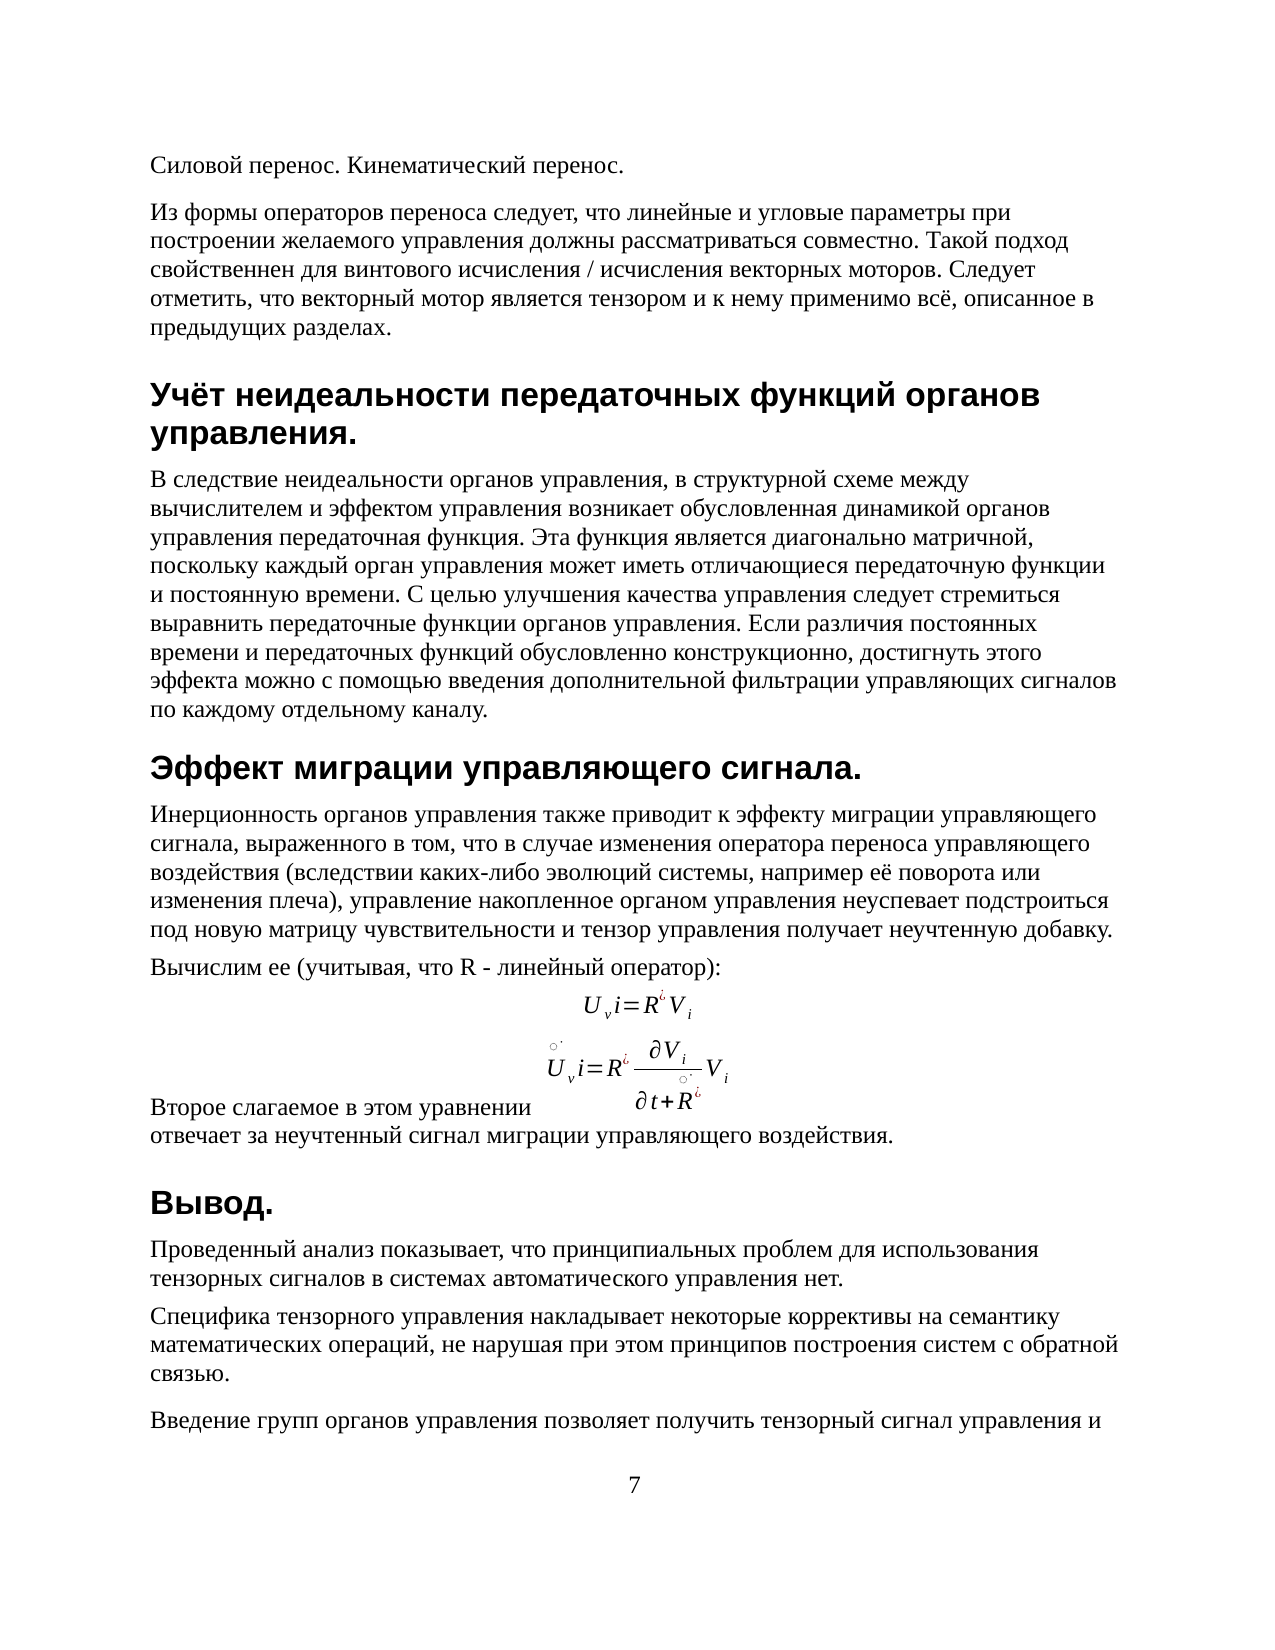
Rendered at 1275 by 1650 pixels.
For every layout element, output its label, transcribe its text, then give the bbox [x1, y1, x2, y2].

text Проведенный анализ показывает, что принципиальных проблем для использования тензорных сигналов в системах автоматического управления нет. [150, 1234, 1125, 1292]
text Введение групп органов управления позволяет получить тензорный сигнал управления и [150, 1405, 1125, 1434]
text Инерционность органов управления также приводит к эффекту миграции управляющего сигнала, выраженного в том, что в случае изменения оператора переноса управляющего воздействия (вследствии каких-либо эволюций системы, например её поворота или изменения плеча), управление накопленное органом управления неуспевает подстроиться под новую матрицу чувствительности и тензор управления получает неучтенную добавку. [150, 799, 1125, 943]
text Из формы операторов переноса следует, что линейные и угловые параметры при построении желаемого управления должны рассматриваться совместно. Такой подход свойственнен для винтового исчисления / исчисления векторных моторов. Следует отметить, что векторный мотор является тензором и к нему применимо всё, описанное в предыдущих разделах. [150, 197, 1125, 340]
subtitle Учёт неидеальности передаточных функций органов управления. [150, 374, 1125, 452]
text Специфика тензорного управления накладывает некоторые коррективы на семантику математических операций, не нарушая при этом принципов построения систем с обратной связью. [150, 1301, 1125, 1387]
text Силовой перенос. Кинематический перенос. [150, 150, 1125, 179]
subtitle Эффект миграции управляющего сигнала. [150, 748, 1125, 787]
subtitle Вывод. [150, 1183, 1125, 1222]
text Вычислим ее (учитывая, что R - линейный оператор): [150, 952, 1125, 981]
text Второе слагаемое в этом уравнении отвечает за неучтенный сигнал миграции управляющего воздействия. [150, 1092, 1125, 1149]
text В следствие неидеальности органов управления, в структурной схеме между вычислителем и эффектом управления возникает обусловленная динамикой органов управления передаточная функция. Эта функция является диагонально матричной, поскольку каждый орган управления может иметь отличающиеся передаточную функции и постоянную времени. С целью улучшения качества управления следует стремиться выравнить передаточные функции органов управления. Если различия постоянных времени и передаточных функций обусловленно конструкционно, достигнуть этого эффекта можно с помощью введения дополнительной фильтрации управляющих сигналов по каждому отдельному каналу. [150, 464, 1125, 723]
